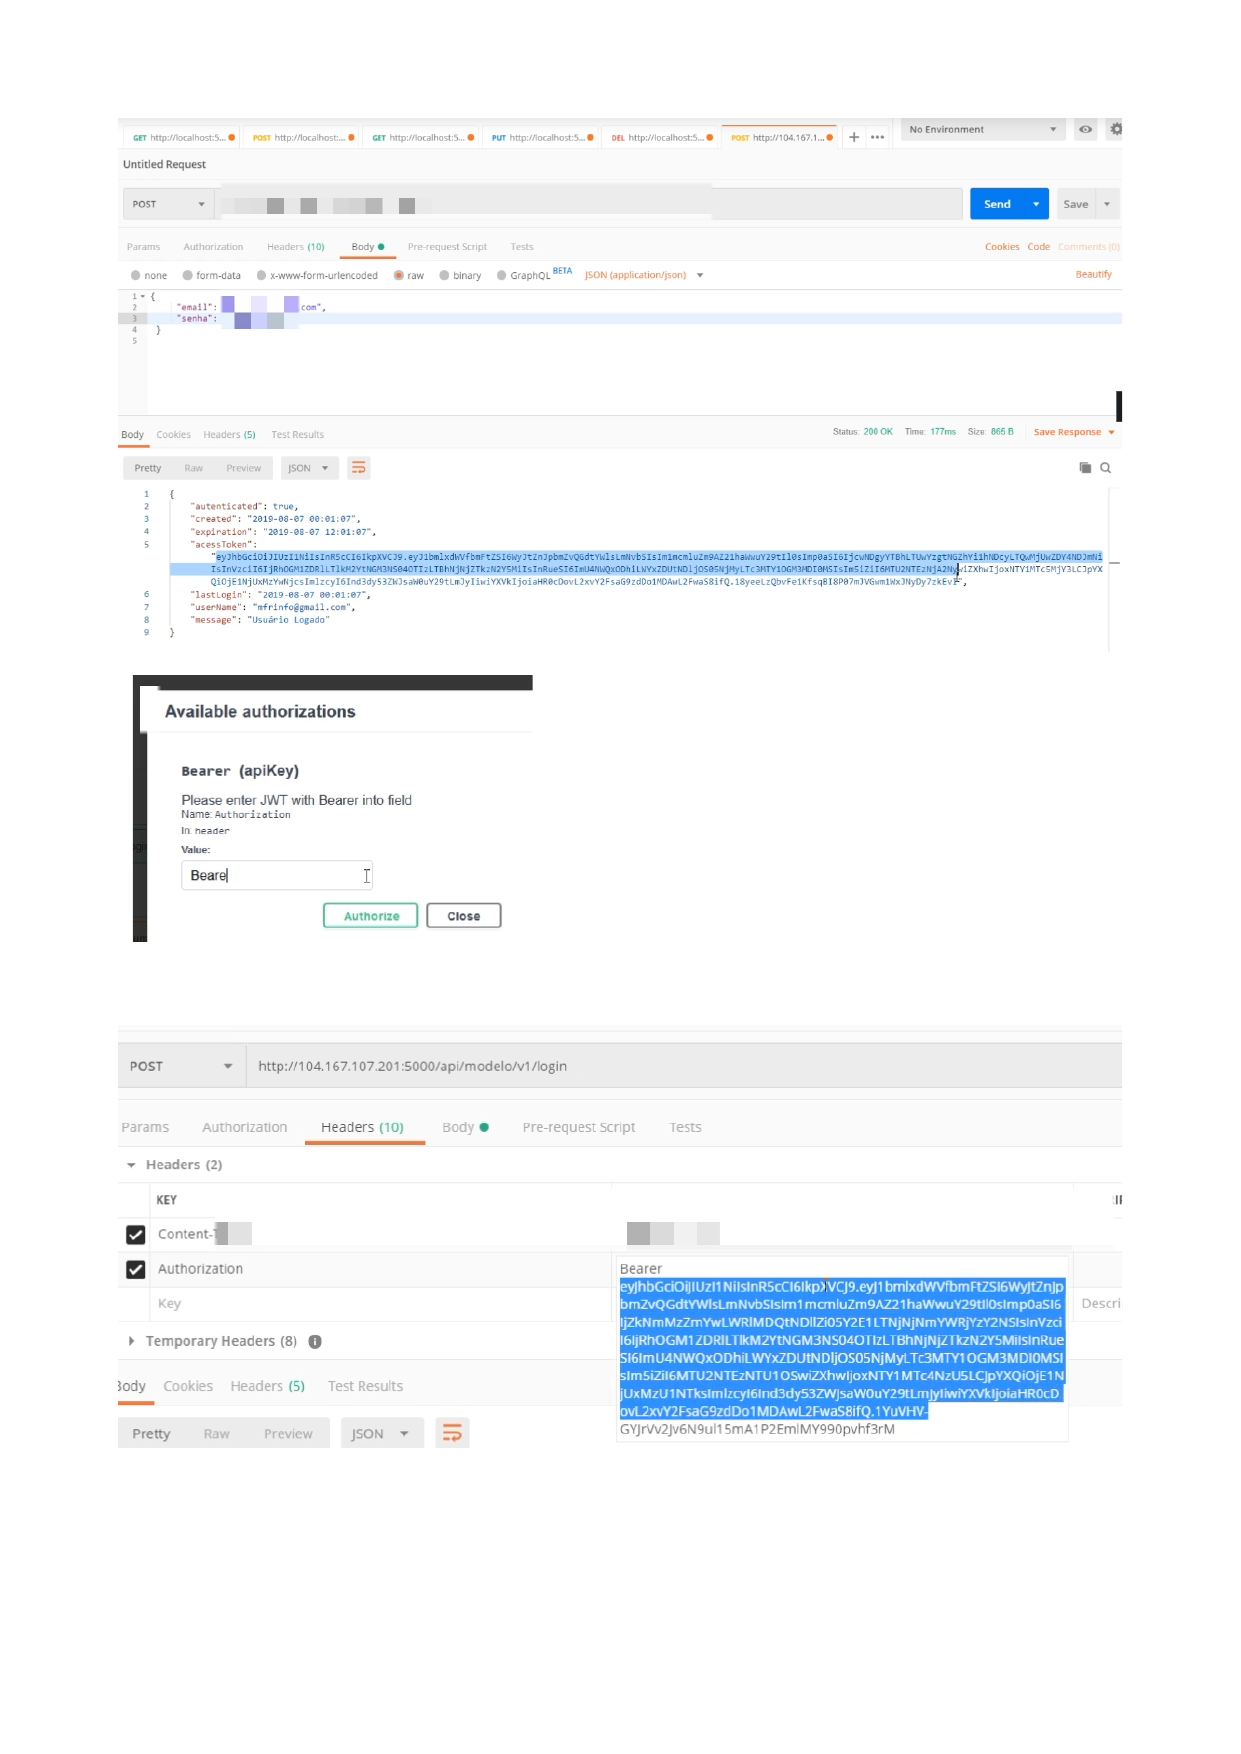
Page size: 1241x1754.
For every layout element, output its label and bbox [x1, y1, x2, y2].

picture [118, 1025, 1123, 1448]
picture [132, 675, 533, 942]
picture [118, 118, 1123, 652]
